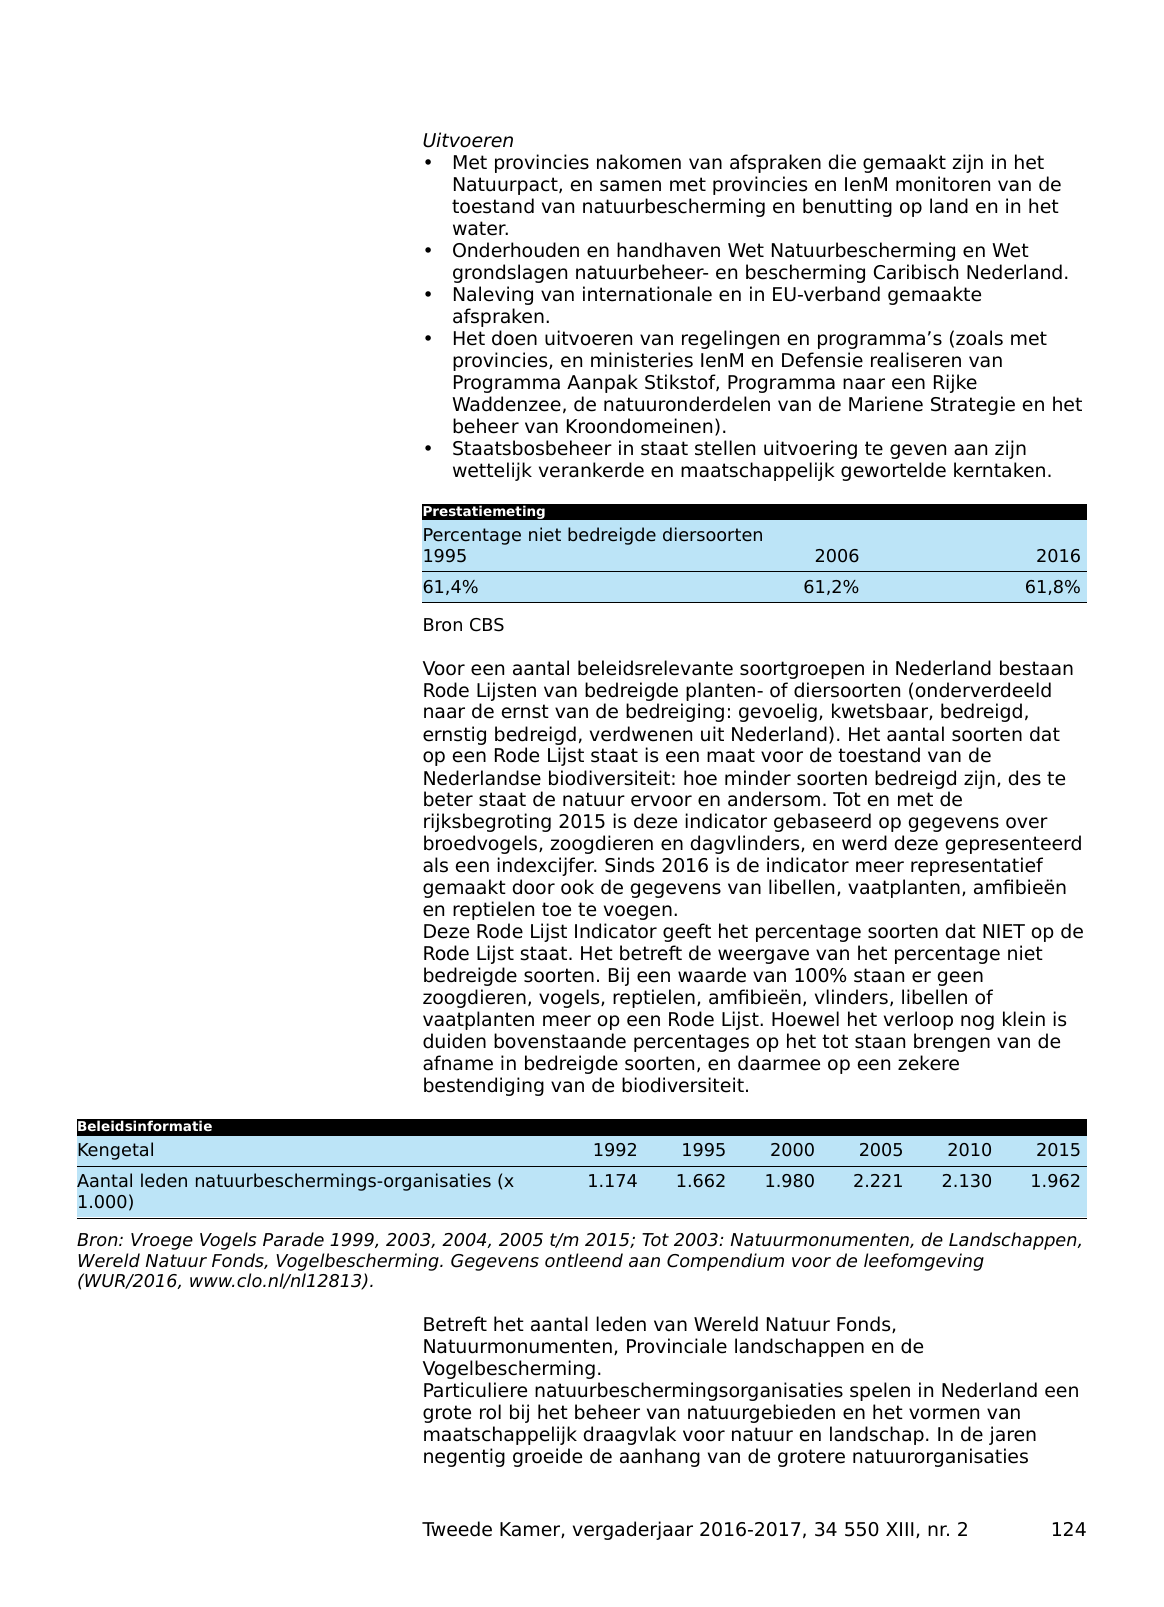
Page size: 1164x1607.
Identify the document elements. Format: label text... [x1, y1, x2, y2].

table_cell 61,8% [865, 572, 1087, 602]
table_cell 61,4% [422, 572, 644, 602]
table_cell Bron CBS [422, 603, 1087, 635]
text Betreft het aantal leden van Wereld Natuur Fonds, Natuurmonumenten, Provinciale landschappen en de Vogelbescherming. [422, 1314, 1087, 1380]
table_cell Aantal leden natuurbeschermings-organisaties (x 1.000) [77, 1167, 555, 1217]
table_cell 2010 [909, 1136, 998, 1166]
table_cell 2006 [644, 546, 865, 571]
table_cell 1.962 [998, 1167, 1087, 1217]
table_cell 2005 [821, 1136, 909, 1166]
text • Het doen uitvoeren van regelingen en programma’s (zoals met provincies, en ministeries IenM en Defensie realiseren van Programma Aanpak Stikstof, Programma naar een Rijke Waddenzee, de natuuronderdelen van de Mariene Strategie en het beheer van Kroondomeinen). [422, 328, 1087, 438]
table_cell 2.221 [821, 1167, 909, 1217]
table_cell 61,2% [644, 572, 865, 602]
subtitle Uitvoeren [422, 130, 1087, 152]
table_cell 2016 [865, 546, 1087, 571]
table_cell 2015 [998, 1136, 1087, 1166]
table_cell Bron: Vroege Vogels Parade 1999, 2003, 2004, 2005 t/m 2015; Tot 2003: Natuurmonumenten, de Landschappen, Wereld Natuur Fonds, Vogelbescherming. Gegevens ontleend aan Compendium voor de leefomgeving (WUR/2016, www.clo.nl/nl12813). [77, 1219, 1087, 1292]
text • Met provincies nakomen van afspraken die gemaakt zijn in het Natuurpact, en samen met provincies en IenM monitoren van de toestand van natuurbescherming en benutting op land en in het water. [422, 152, 1087, 240]
text Particuliere natuurbeschermingsorganisaties spelen in Nederland een grote rol bij het beheer van natuurgebieden en het vormen van maatschappelijk draagvlak voor natuur en landschap. In de jaren negentig groeide de aanhang van de grotere natuurorganisaties [422, 1380, 1087, 1468]
text Voor een aantal beleidsrelevante soortgroepen in Nederland bestaan Rode Lijsten van bedreigde planten- of diersoorten (onderverdeeld naar de ernst van de bedreiging: gevoelig, kwetsbaar, bedreigd, ernstig bedreigd, verdwenen uit Nederland). Het aantal soorten dat op een Rode Lijst staat is een maat voor de toestand van de Nederlandse biodiversiteit: hoe minder soorten bedreigd zijn, des te beter staat de natuur ervoor en andersom. Tot en met de rijksbegroting 2015 is deze indicator gebaseerd op gegevens over broedvogels, zoogdieren en dagvlinders, en werd deze gepresenteerd als een indexcijfer. Sinds 2016 is de indicator meer representatief gemaakt door ook de gegevens van libellen, vaatplanten, amfibieën en reptielen toe te voegen. [422, 657, 1087, 921]
text • Onderhouden en handhaven Wet Natuurbescherming en Wet grondslagen natuurbeheer- en bescherming Caribisch Nederland. [422, 240, 1087, 284]
table_cell 2.130 [909, 1167, 998, 1217]
table_cell 1995 [422, 546, 644, 571]
table_cell 1995 [644, 1136, 732, 1166]
text • Staatsbosbeheer in staat stellen uitvoering te geven aan zijn wettelijk verankerde en maatschappelijk gewortelde kerntaken. [422, 438, 1087, 482]
table_cell 2000 [732, 1136, 821, 1166]
table_cell 1.662 [644, 1167, 732, 1217]
text Deze Rode Lijst Indicator geeft het percentage soorten dat NIET op de Rode Lijst staat. Het betreft de weergave van het percentage niet bedreigde soorten. Bij een waarde van 100% staan er geen zoogdieren, vogels, reptielen, amfibieën, vlinders, libellen of vaatplanten meer op een Rode Lijst. Hoewel het verloop nog klein is duiden bovenstaande percentages op het tot staan brengen van de afname in bedreigde soorten, en daarmee op een zekere bestendiging van de biodiversiteit. [422, 921, 1087, 1097]
table_cell Kengetal [77, 1136, 555, 1166]
table_cell Percentage niet bedreigde diersoorten [422, 520, 1087, 546]
table_cell 1992 [555, 1136, 644, 1166]
table_header Prestatiemeting [422, 504, 1087, 519]
text • Naleving van internationale en in EU-verband gemaakte afspraken. [422, 284, 1087, 328]
table_cell 1.174 [555, 1167, 644, 1217]
table_header Beleidsinformatie [77, 1119, 1087, 1135]
table_cell 1.980 [732, 1167, 821, 1217]
